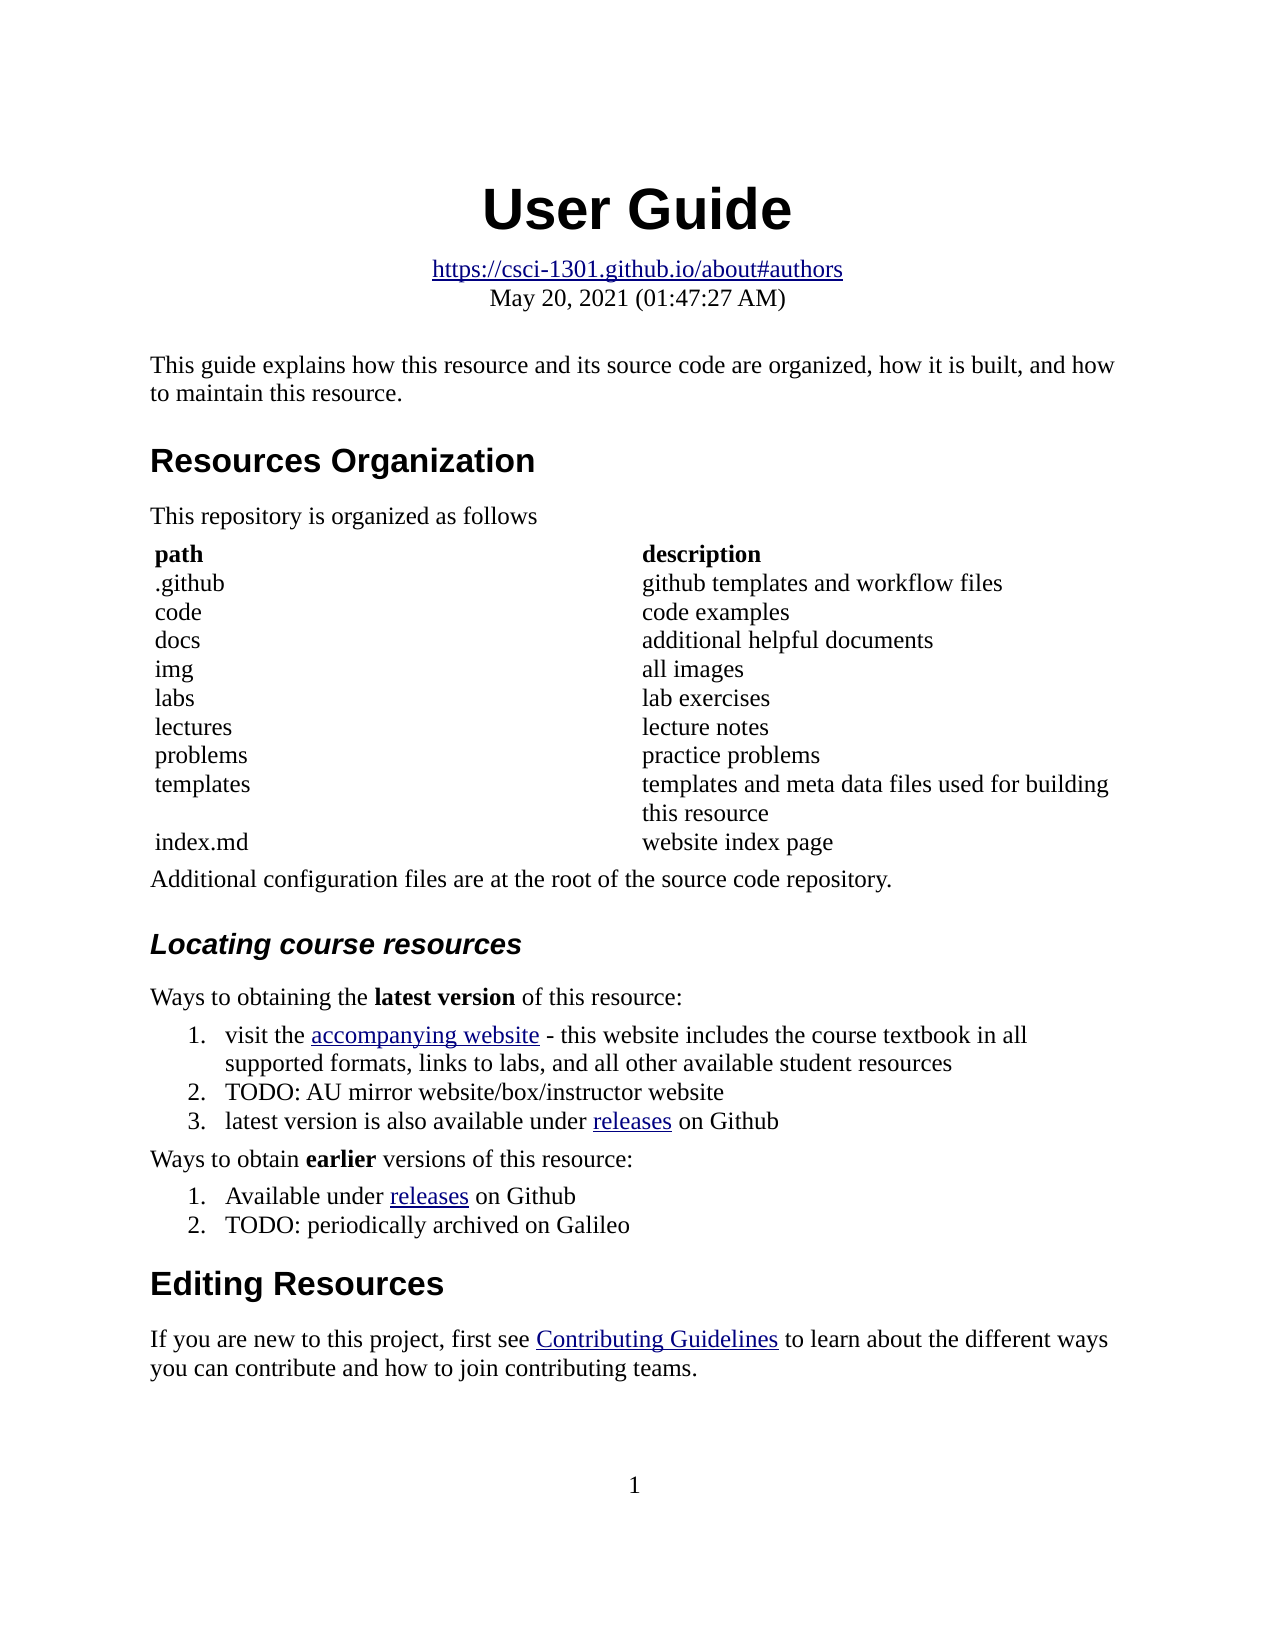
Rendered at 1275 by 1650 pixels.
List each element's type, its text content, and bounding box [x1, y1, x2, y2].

subtitle Editing Resources [150, 1264, 1125, 1302]
table_cell .github [150, 568, 637, 597]
table_cell labs [150, 683, 637, 712]
subtitle Locating course resources [150, 927, 1125, 961]
list visit the accompanying website - this website includes the course textbook in all supported formats, links to labs, and all other available student resources [187, 1020, 1125, 1077]
table_cell img [150, 654, 637, 683]
table_header path [150, 539, 637, 568]
table_cell code [150, 597, 637, 625]
text May 20, 2021 (01:47:27 AM) [150, 283, 1125, 312]
list latest version is also available under releases on Github [187, 1106, 1125, 1135]
text If you are new to this project, first see Contributing Guidelines to learn about the different ways you can contribute and how to join contributing teams. [150, 1324, 1125, 1381]
text Ways to obtain earlier versions of this resource: [150, 1144, 1125, 1172]
list TODO: periodically archived on Galileo [187, 1210, 1125, 1239]
table_cell code examples [638, 597, 1125, 625]
subtitle Resources Organization [150, 441, 1125, 480]
table_cell website index page [638, 827, 1125, 855]
table_cell additional helpful documents [638, 625, 1125, 654]
table_cell docs [150, 625, 637, 654]
table_cell all images [638, 654, 1125, 683]
table_header description [638, 539, 1125, 568]
title User Guide [150, 175, 1125, 242]
list Available under releases on Github [187, 1181, 1125, 1210]
table_cell index.md [150, 827, 637, 855]
table_cell lecture notes [638, 712, 1125, 740]
table_cell github templates and workflow files [638, 568, 1125, 597]
text This guide explains how this resource and its source code are organized, how it is built, and how to maintain this resource. [150, 350, 1125, 407]
text Additional configuration files are at the root of the source code repository. [150, 864, 1125, 893]
text https://csci-1301.github.io/about#authors [150, 254, 1125, 283]
table_cell templates and meta data files used for building this resource [638, 769, 1125, 827]
text This repository is organized as follows [150, 501, 1125, 530]
table_cell practice problems [638, 740, 1125, 769]
list TODO: AU mirror website/box/instructor website [187, 1077, 1125, 1106]
table_cell templates [150, 769, 637, 827]
table_cell problems [150, 740, 637, 769]
table_cell lab exercises [638, 683, 1125, 712]
text Ways to obtaining the latest version of this resource: [150, 982, 1125, 1011]
table_cell lectures [150, 712, 637, 740]
